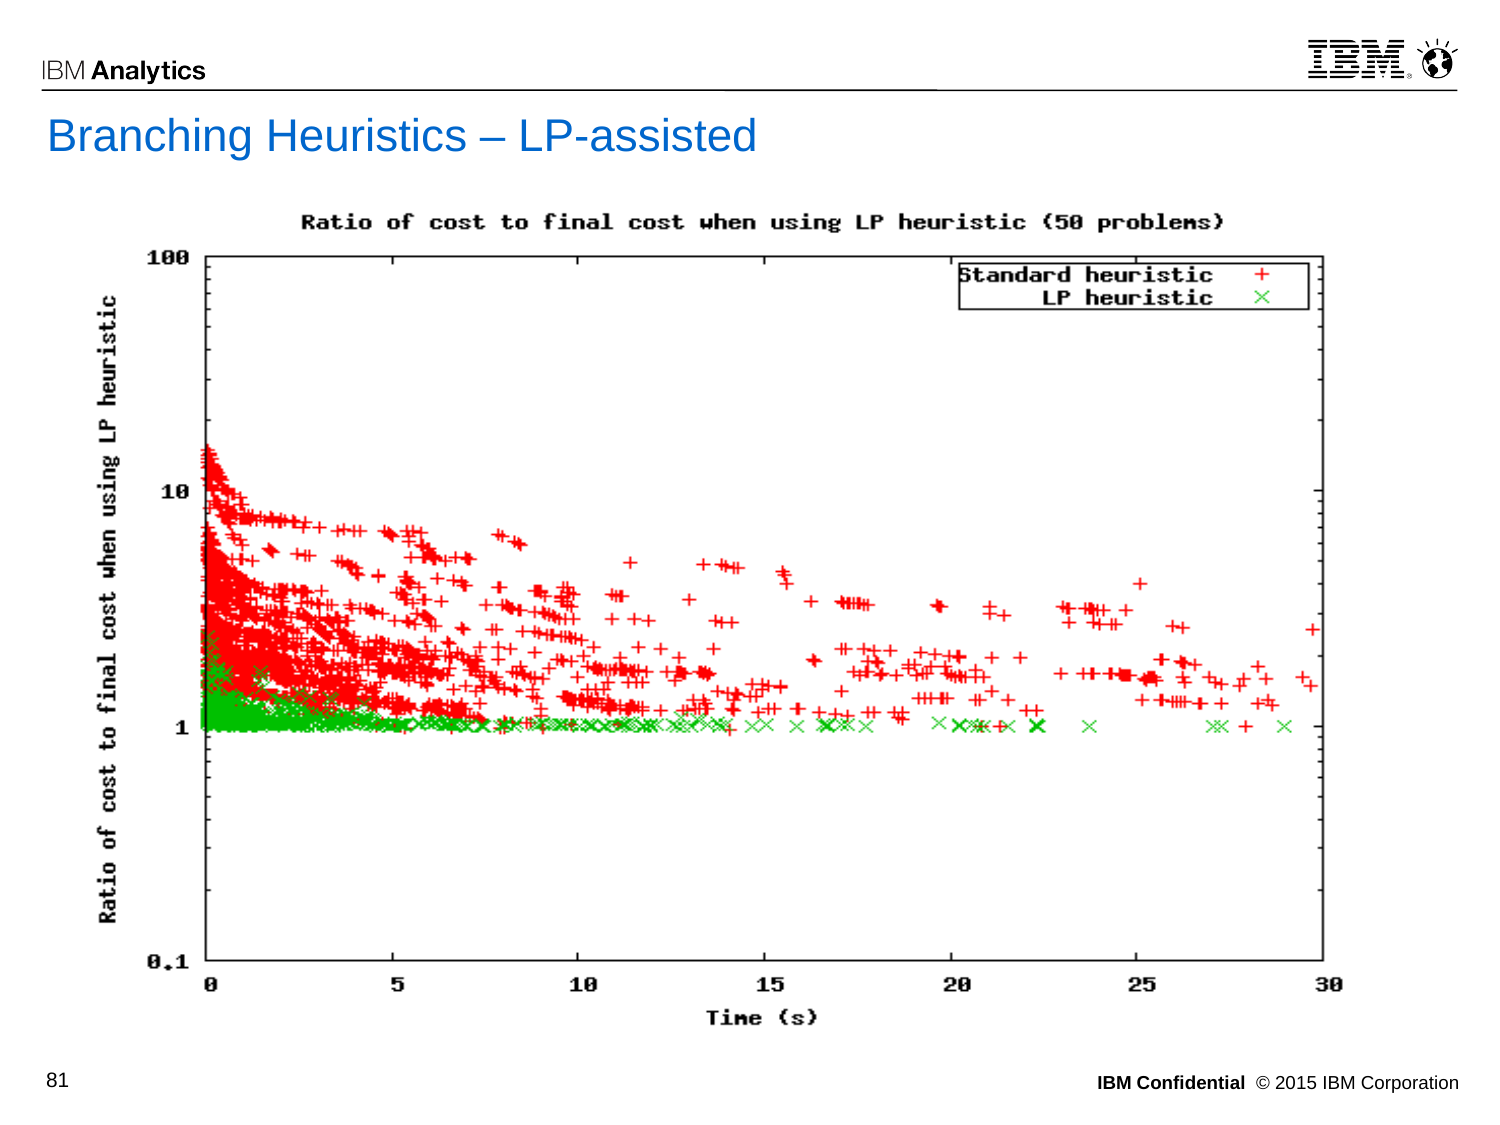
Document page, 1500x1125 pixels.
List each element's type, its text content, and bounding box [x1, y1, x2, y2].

picture [24, 42, 224, 99]
title Branching Heuristics – LP-assisted [46, 105, 1482, 169]
picture [1294, 24, 1469, 91]
picture [59, 189, 1359, 1034]
